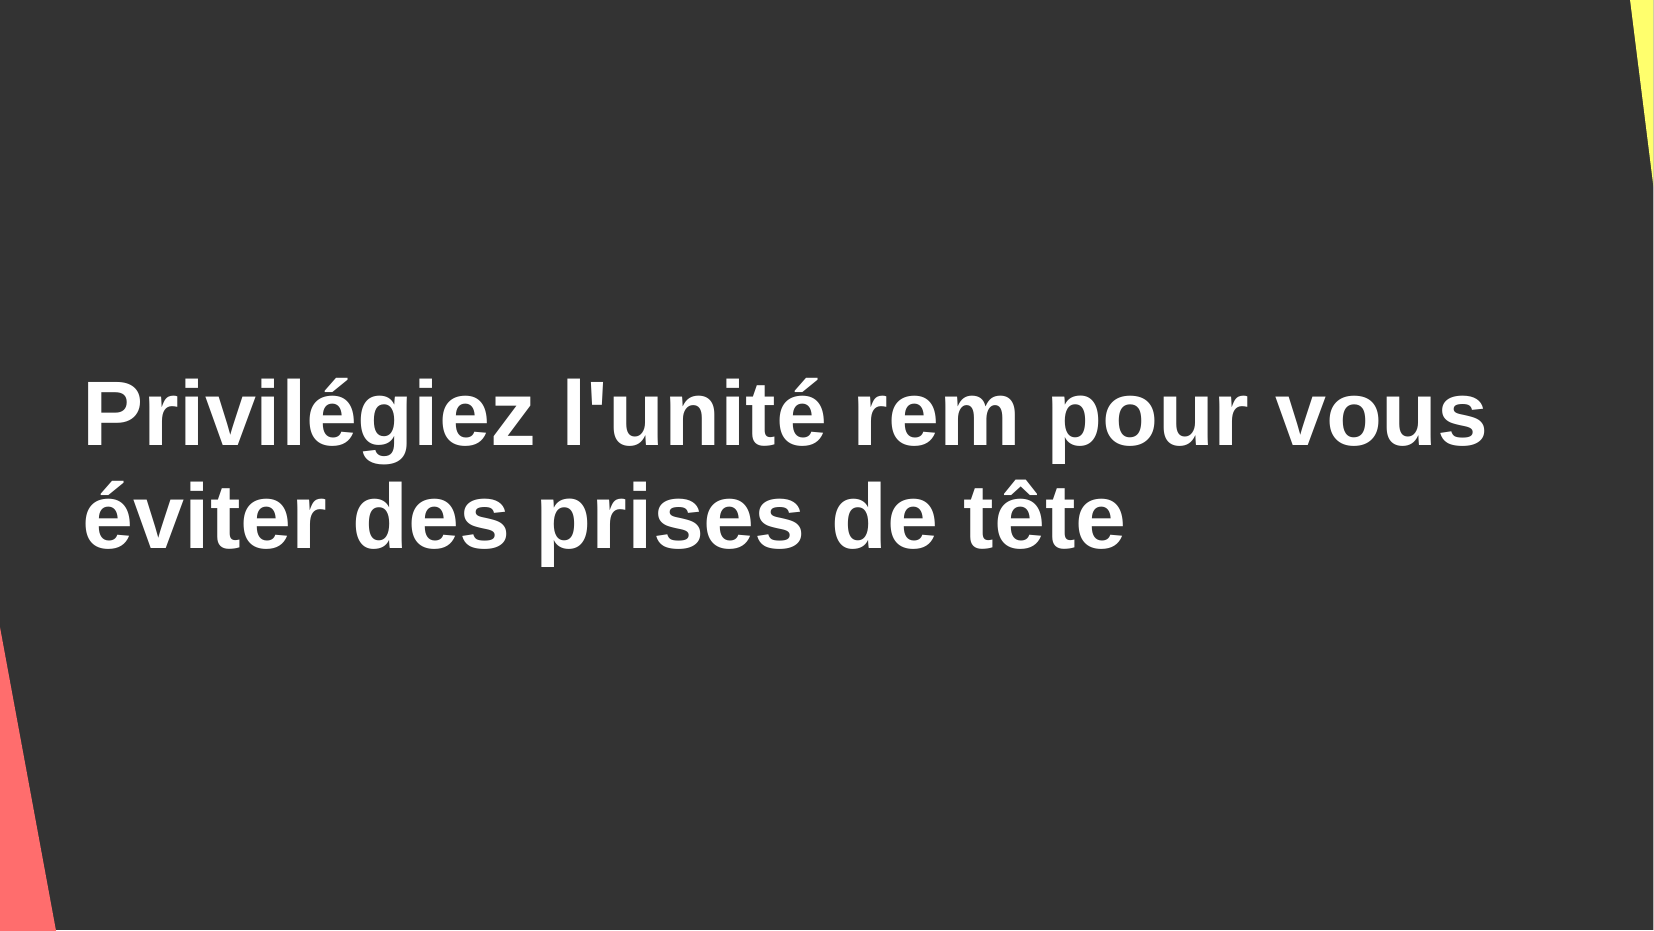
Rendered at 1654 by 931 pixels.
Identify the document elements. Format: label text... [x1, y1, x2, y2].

text_box [0, 627, 57, 931]
title Privilégiez l'unité rem pour vous éviter des prises de tête [82, 362, 1571, 568]
text_box [1630, 0, 1654, 192]
